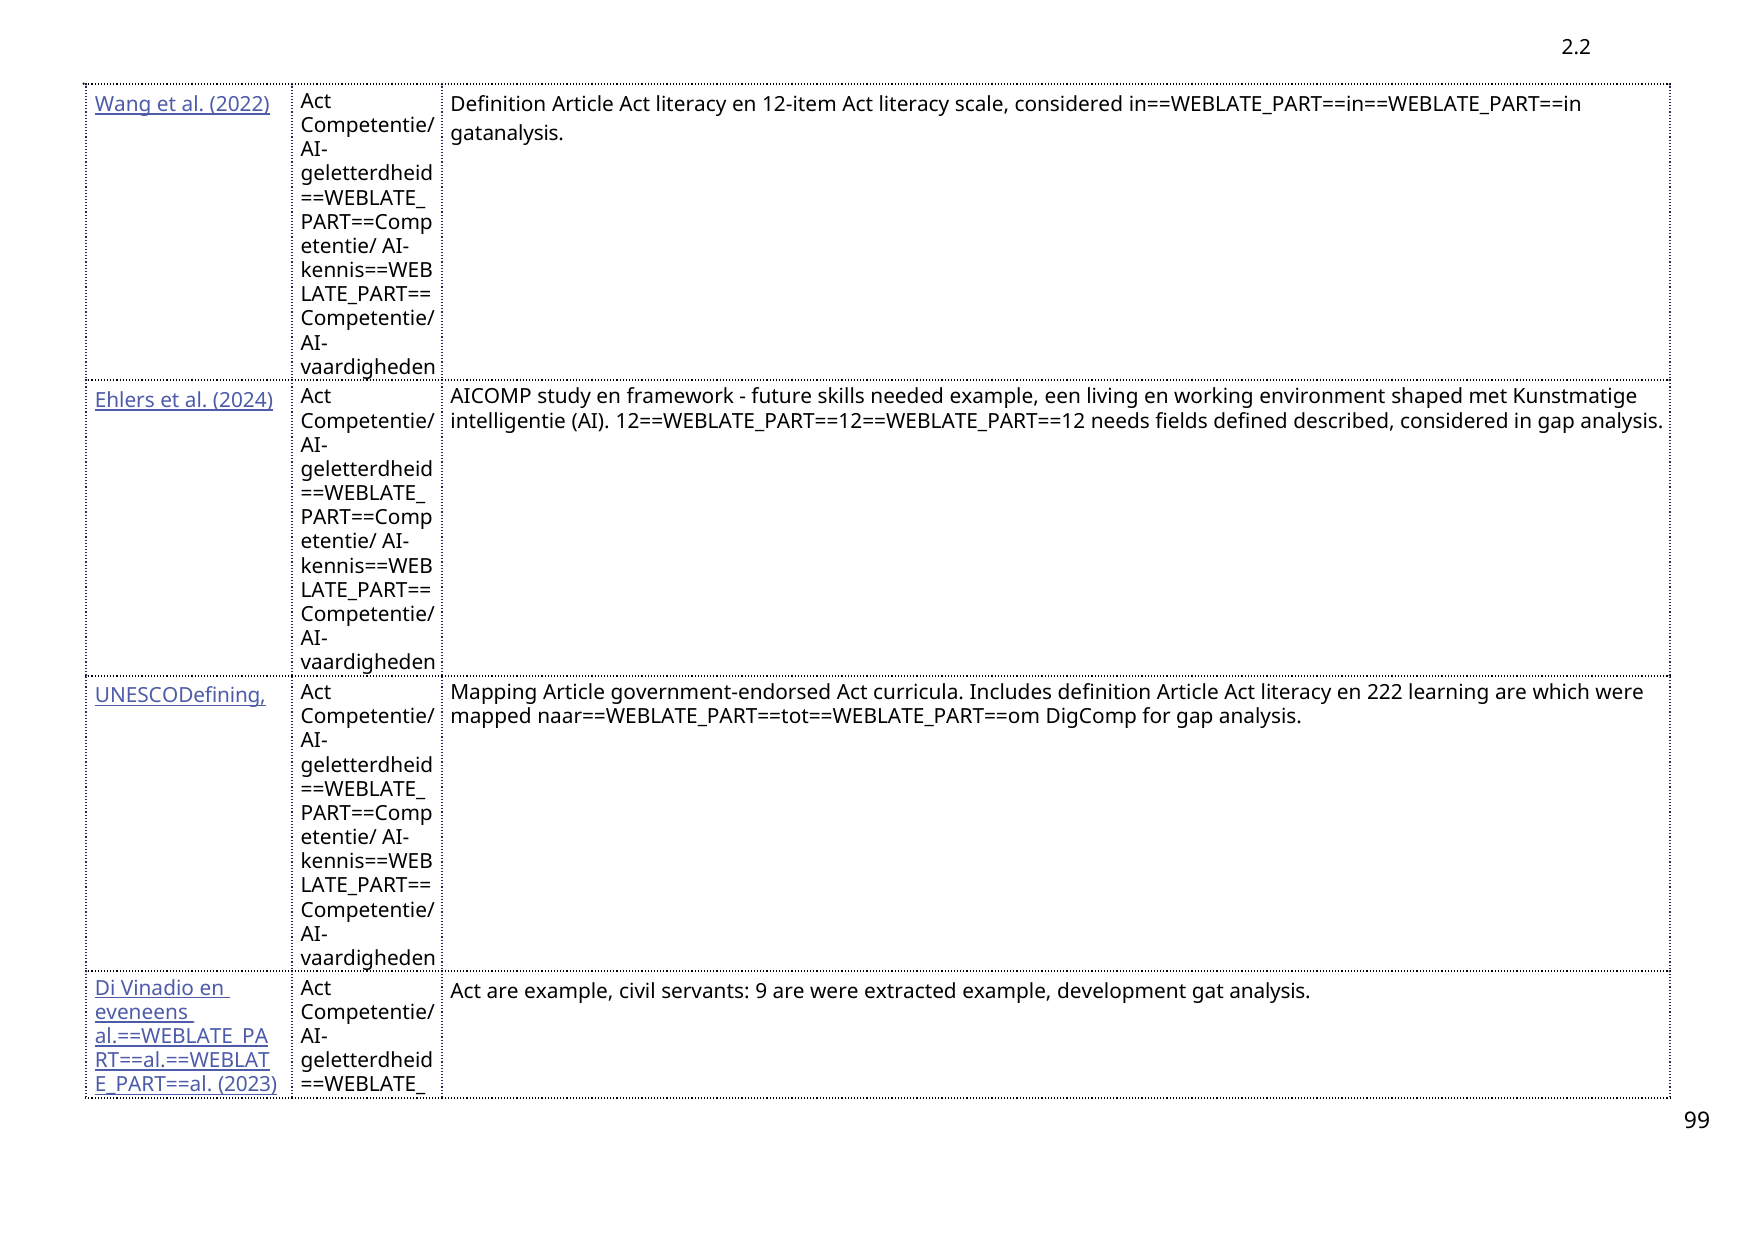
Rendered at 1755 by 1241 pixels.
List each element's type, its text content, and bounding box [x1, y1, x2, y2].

table_cell Act are example, civil servants: 9 are were extracted example, development gat analysis. [442, 970, 1670, 1097]
table_cell Wang et al. (2022) [86, 83, 292, 379]
table_cell Mapping Article government-endorsed Act curricula. Includes definition Article Act literacy en 222 learning are which were mapped naar==WEBLATE_PART==tot==WEBLATE_PART==om DigComp for gap analysis. [442, 675, 1670, 970]
table_cell Act Competentie/ AI-geletterdheid==WEBLATE_PART==Competentie/ AI-kennis==WEBLATE_PART==Competentie/ AI-vaardigheden [292, 83, 442, 379]
table_cell Act Competentie/ AI-geletterdheid==WEBLATE_PART==Competentie/ AI-kennis==WEBLATE_PART==Competentie/ AI-vaardigheden [292, 379, 442, 674]
table_cell Definition Article Act literacy en 12-item Act literacy scale, considered in==WEBLATE_PART==in==WEBLATE_PART==in gatanalysis. [442, 83, 1670, 379]
table_cell UNESCODefining, [86, 675, 292, 970]
table_cell Ehlers et al. (2024) [86, 379, 292, 674]
table_cell AICOMP study en framework - future skills needed example, een living en working environment shaped met Kunstmatige intelligentie (AI). 12==WEBLATE_PART==12==WEBLATE_PART==12 needs fields defined described, considered in gap analysis. [442, 379, 1670, 674]
table_cell Di Vinadio en eveneens al.==WEBLATE_PART==al.==WEBLATE_PART==al. (2023) [86, 970, 292, 1097]
table_cell Act Competentie/ AI-geletterdheid==WEBLATE_PART==Competentie/ AI-kennis==WEBLATE_PART==Competentie/ AI-vaardigheden [292, 675, 442, 970]
table_cell Act Competentie/ AI-geletterdheid==WEBLATE_ [292, 970, 442, 1097]
